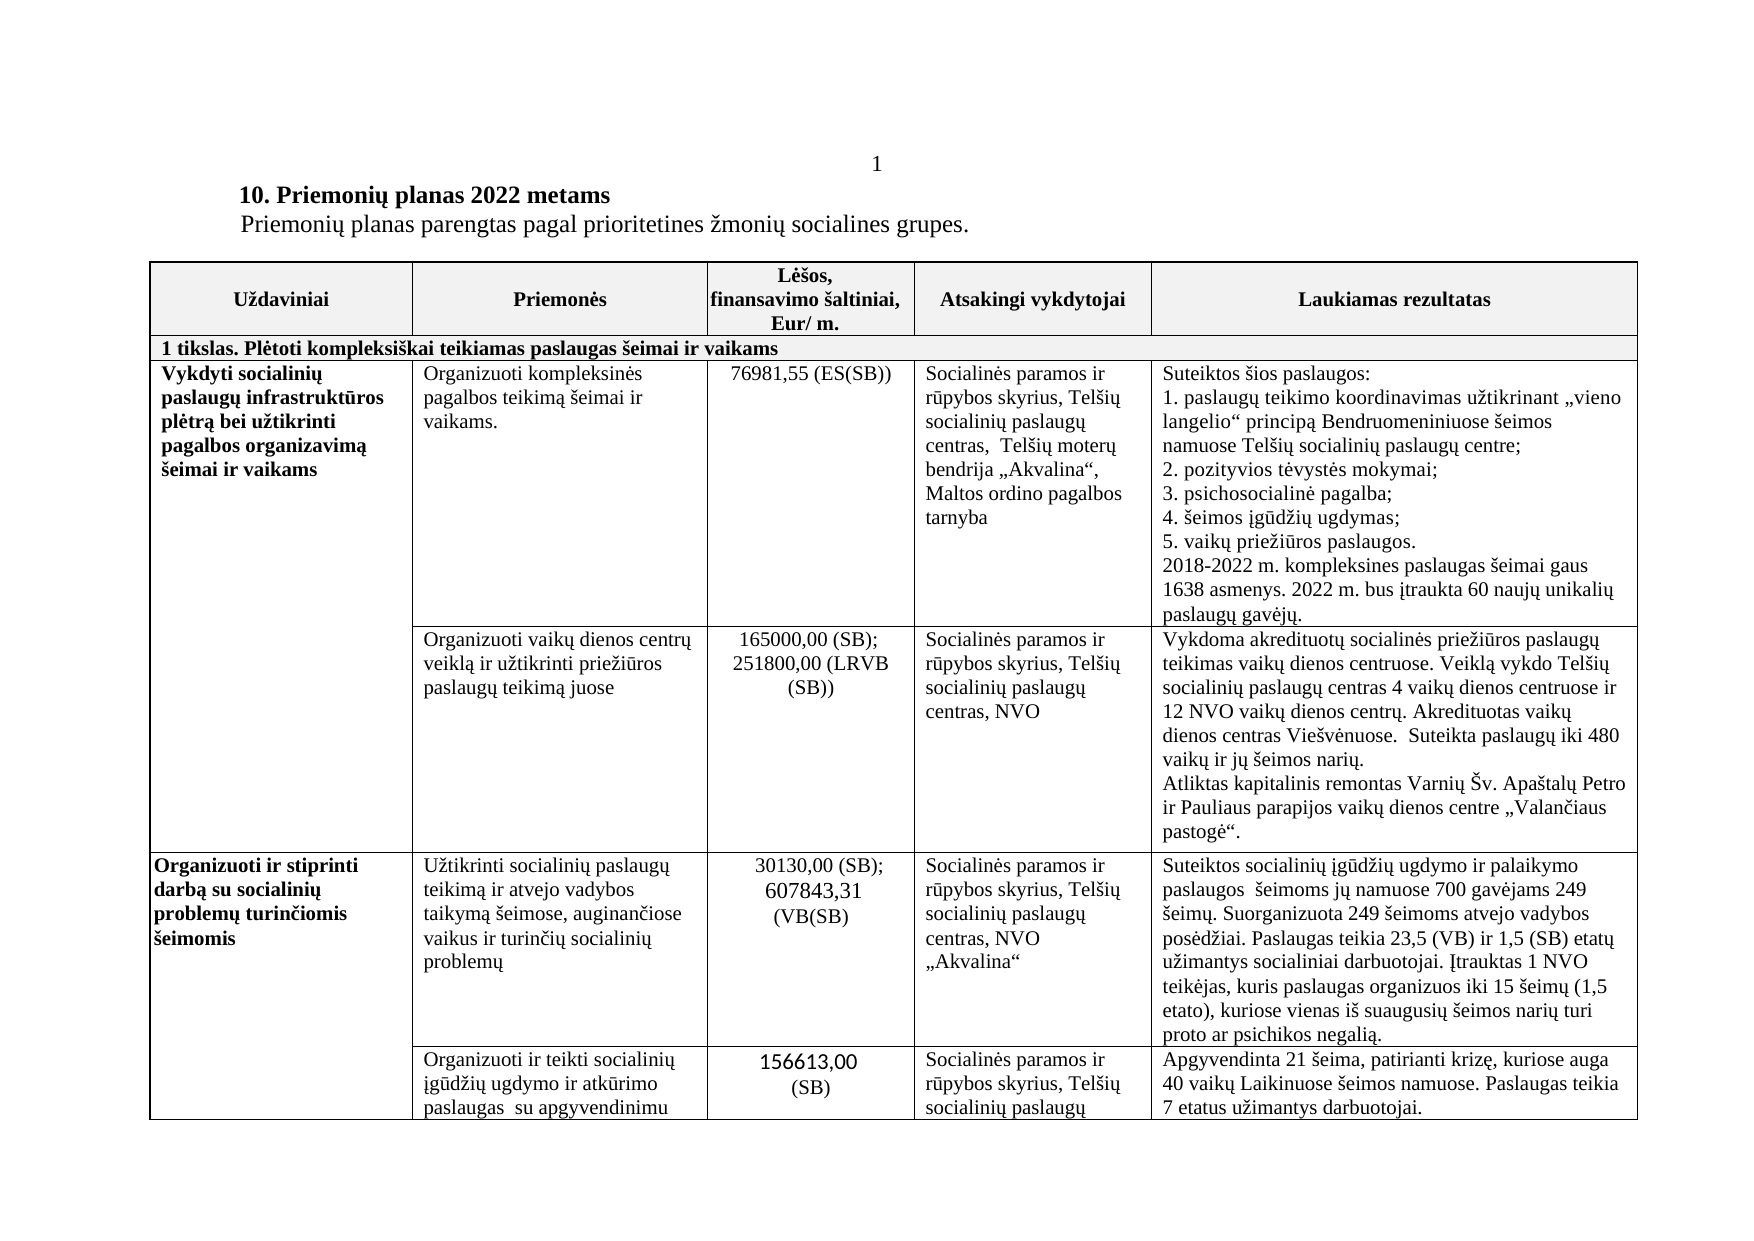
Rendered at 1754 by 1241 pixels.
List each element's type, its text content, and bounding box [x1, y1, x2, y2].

table_cell Suteiktos šios paslaugos: 1. paslaugų teikimo koordinavimas užtikrinant „vieno langelio“ principą Bendruomeniniuose šeimos namuose Telšių socialinių paslaugų centre; 2. pozityvios tėvystės mokymai; 3. psichosocialinė pagalba; 4. šeimos įgūdžių ugdymas; 5. vaikų priežiūros paslaugos. 2018-2022 m. kompleksines paslaugas šeimai gaus 1638 asmenys. 2022 m. bus įtraukta 60 naujų unikalių paslaugų gavėjų. [1152, 361, 1637, 626]
table_cell Suteiktos socialinių įgūdžių ugdymo ir palaikymo paslaugos šeimoms jų namuose 700 gavėjams 249 šeimų. Suorganizuota 249 šeimoms atvejo vadybos posėdžiai. Paslaugas teikia 23,5 (VB) ir 1,5 (SB) etatų užimantys socialiniai darbuotojai. Įtrauktas 1 NVO teikėjas, kuris paslaugas organizuos iki 15 šeimų (1,5 etato), kuriose vienas iš suaugusių šeimos narių turi proto ar psichikos negalią. [1152, 853, 1637, 1046]
table_cell Apgyvendinta 21 šeima, patirianti krizę, kuriose auga 40 vaikų Laikinuose šeimos namuose. Paslaugas teikia 7 etatus užimantys darbuotojai. [1152, 1047, 1637, 1119]
table_header Atsakingi vykdytojai [915, 263, 1151, 335]
table_cell Organizuoti kompleksinės pagalbos teikimą šeimai ir vaikams. [413, 361, 707, 626]
table_cell Vykdoma akredituotų socialinės priežiūros paslaugų teikimas vaikų dienos centruose. Veiklą vykdo Telšių socialinių paslaugų centras 4 vaikų dienos centruose ir 12 NVO vaikų dienos centrų. Akredituotas vaikų dienos centras Viešvėnuose. Suteikta paslaugų iki 480 vaikų ir jų šeimos narių. Atliktas kapitalinis remontas Varnių Šv. Apaštalų Petro ir Pauliaus parapijos vaikų dienos centre „Valančiaus pastogė“. [1152, 627, 1637, 852]
table_cell Vykdyti socialinių paslaugų infrastruktūros plėtrą bei užtikrinti pagalbos organizavimą šeimai ir vaikams [151, 361, 412, 852]
table_header Lėšos, finansavimo šaltiniai, Eur/ m. [708, 263, 914, 335]
table_header Uždaviniai [151, 263, 412, 335]
table_cell 76981,55 (ES(SB)) [708, 361, 914, 626]
table_header Priemonės [413, 263, 707, 335]
table_cell Organizuoti ir teikti socialinių įgūdžių ugdymo ir atkūrimo paslaugas su apgyvendinimu [413, 1047, 707, 1119]
table_cell Socialinės paramos ir rūpybos skyrius, Telšių socialinių paslaugų [915, 1047, 1151, 1119]
table_cell Socialinės paramos ir rūpybos skyrius, Telšių socialinių paslaugų centras, NVO [915, 627, 1151, 852]
table_cell Socialinės paramos ir rūpybos skyrius, Telšių socialinių paslaugų centras, NVO „Akvalina“ [915, 853, 1151, 1046]
table_cell 165000,00 (SB); 251800,00 (LRVB (SB)) [708, 627, 914, 852]
text Priemonių planas parengtas pagal prioritetines žmonių socialines grupes. [150, 209, 1604, 237]
table_cell Organizuoti ir stiprinti darbą su socialinių problemų turinčiomis šeimomis [151, 853, 412, 1119]
table_header Laukiamas rezultatas [1152, 263, 1637, 335]
table_cell 30130,00 (SB); 607843,31 (VB(SB) [708, 853, 914, 1046]
table_cell Organizuoti vaikų dienos centrų veiklą ir užtikrinti priežiūros paslaugų teikimą juose [413, 627, 707, 852]
table_cell Socialinės paramos ir rūpybos skyrius, Telšių socialinių paslaugų centras, Telšių moterų bendrija „Akvalina“, Maltos ordino pagalbos tarnyba [915, 361, 1151, 626]
table_cell Užtikrinti socialinių paslaugų teikimą ir atvejo vadybos taikymą šeimose, auginančiose vaikus ir turinčių socialinių problemų [413, 853, 707, 1046]
subtitle 10. Priemonių planas 2022 metams [150, 179, 1603, 209]
table_cell 1 tikslas. Plėtoti kompleksiškai teikiamas paslaugas šeimai ir vaikams [151, 336, 1637, 360]
table_cell 156613,00 (SB) [708, 1047, 914, 1119]
